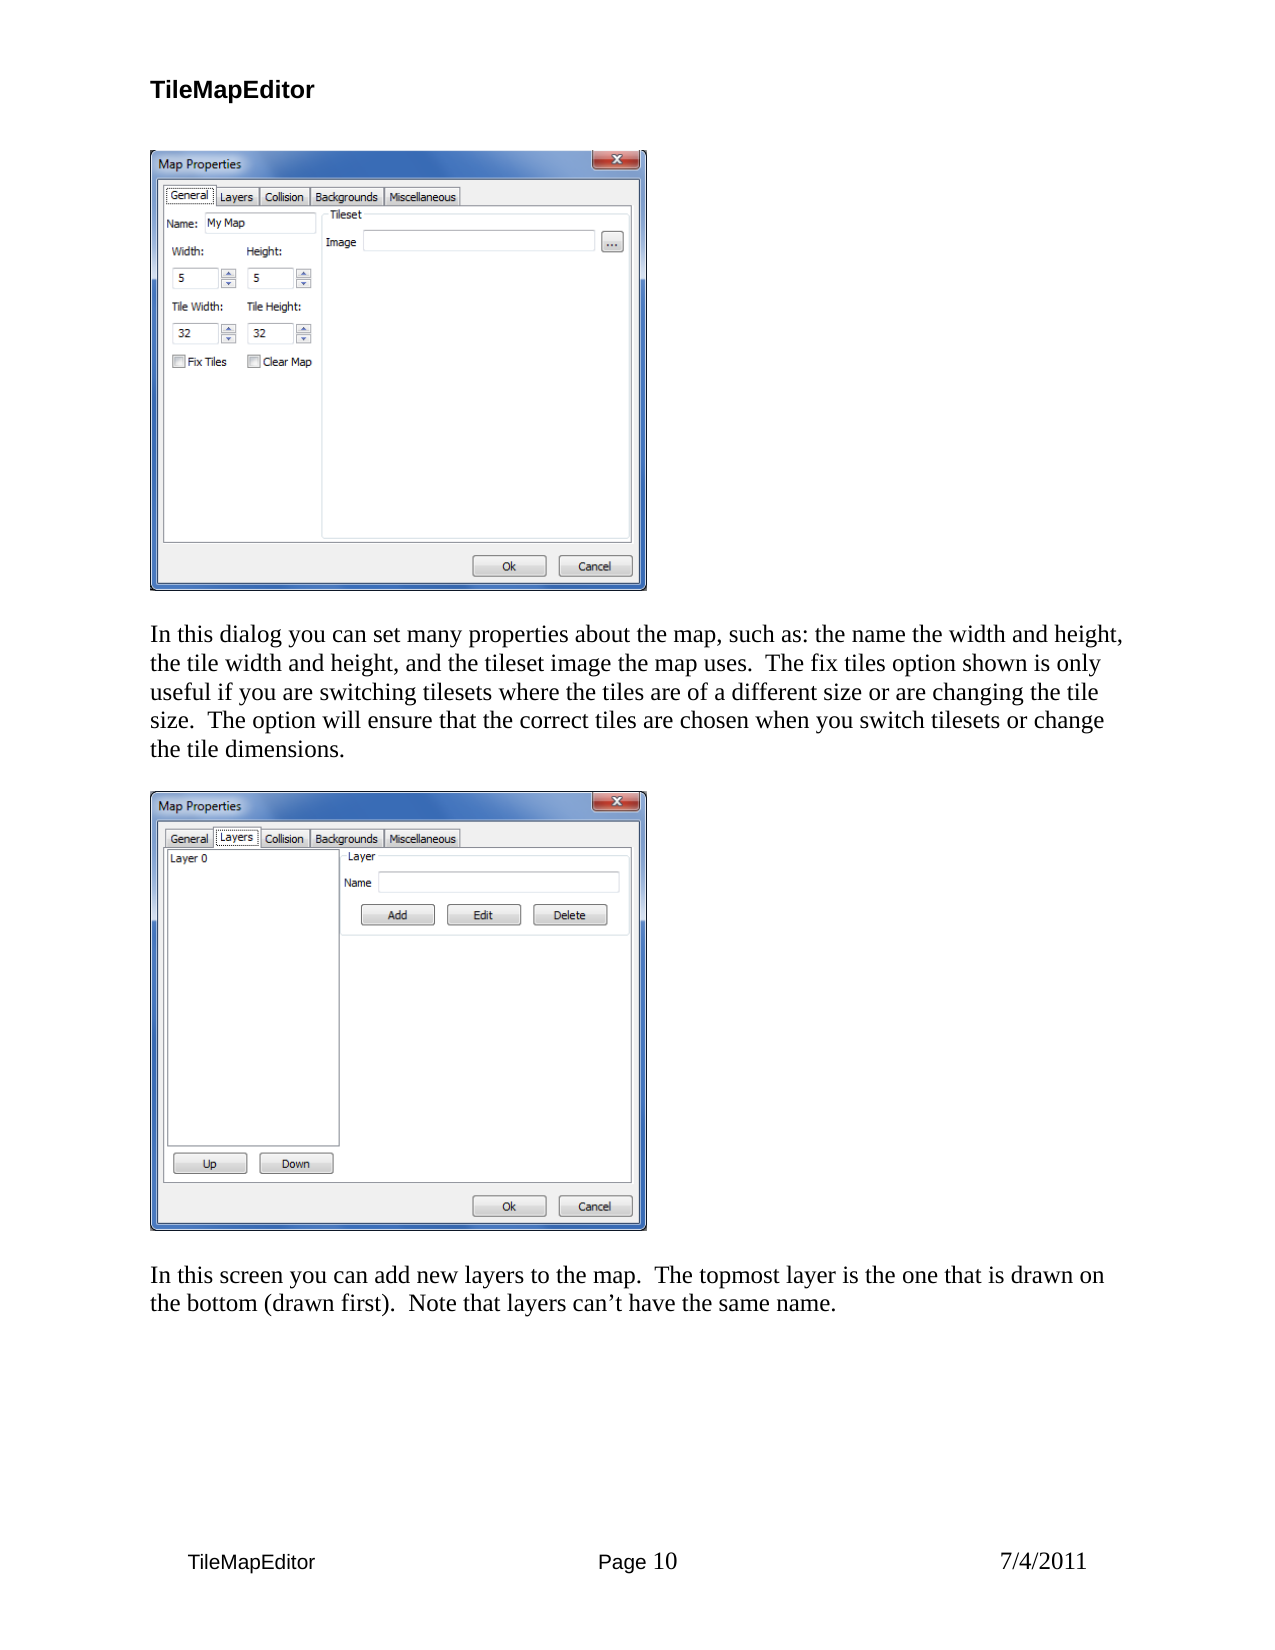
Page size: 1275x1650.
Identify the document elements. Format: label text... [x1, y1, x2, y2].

text In this screen you can add new layers to the map. The topmost layer is the one that is drawn on the bottom (drawn first). Note that layers can’t have the same name. [150, 1260, 1125, 1317]
picture [150, 150, 647, 591]
text In this dialog you can set many properties about the map, such as: the name the width and height, the tile width and height, and the tileset image the map uses. The fix tiles option shown is only useful if you are switching tilesets where the tiles are of a different size or are changing the tile size. The option will ensure that the correct tiles are chosen when you switch tilesets or change the tile dimensions. [150, 619, 1125, 763]
picture [150, 791, 647, 1231]
